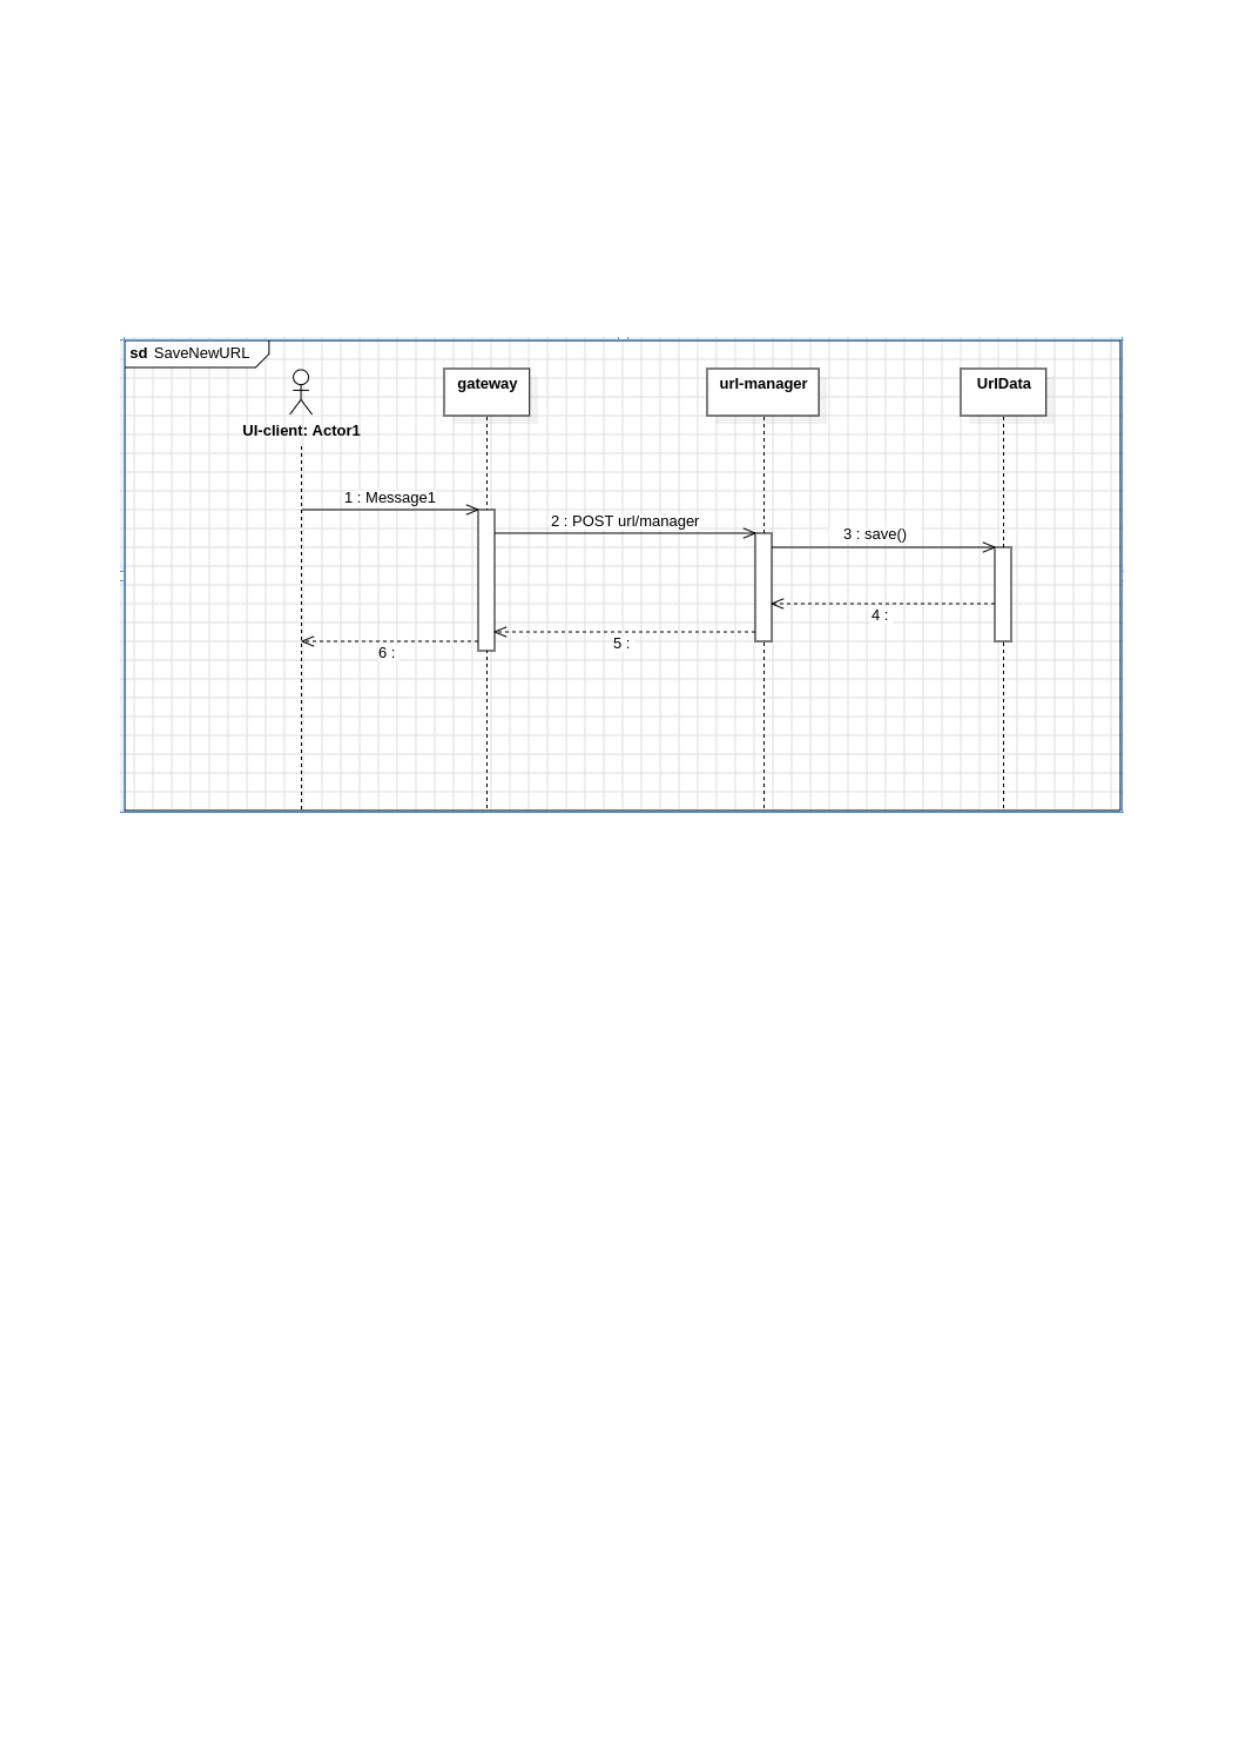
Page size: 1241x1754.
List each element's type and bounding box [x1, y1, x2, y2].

picture [119, 337, 1124, 813]
